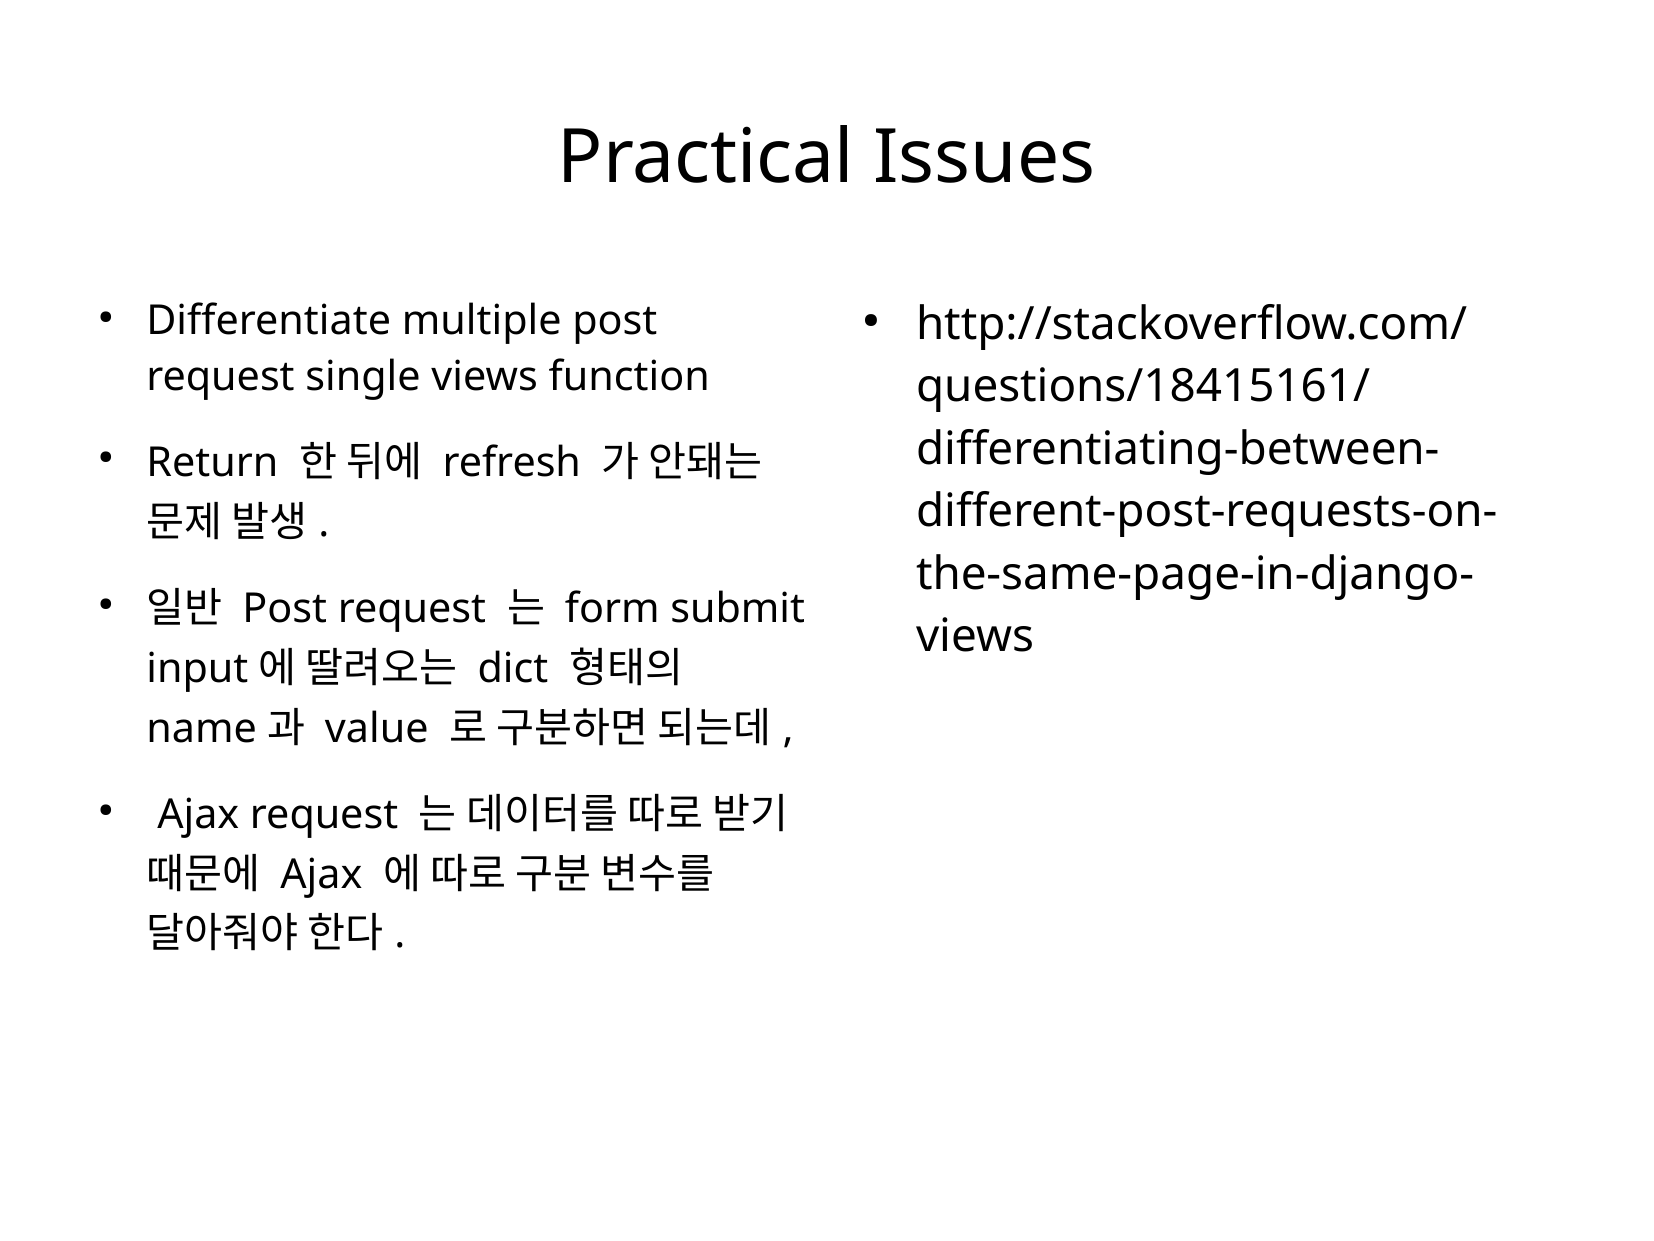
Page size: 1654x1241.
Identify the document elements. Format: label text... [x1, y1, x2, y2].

title Practical Issues [82, 49, 1571, 257]
list Differentiate multiple post request single views function Return 한 뒤에 refresh 가 안돼는 문제 발생. 일반 Post request 는 form submit input에 딸려오는 dict 형태의 name과 value 로 구분하면 되는데, Ajax request 는 데이터를 따로 받기 때문에 Ajax 에 따로 구분 변수를 달아줘야 한다. [82, 290, 809, 1010]
list http://stackoverflow.com/questions/18415161/differentiating-between-different-post-requests-on-the-same-page-in-django-views [845, 290, 1572, 1010]
